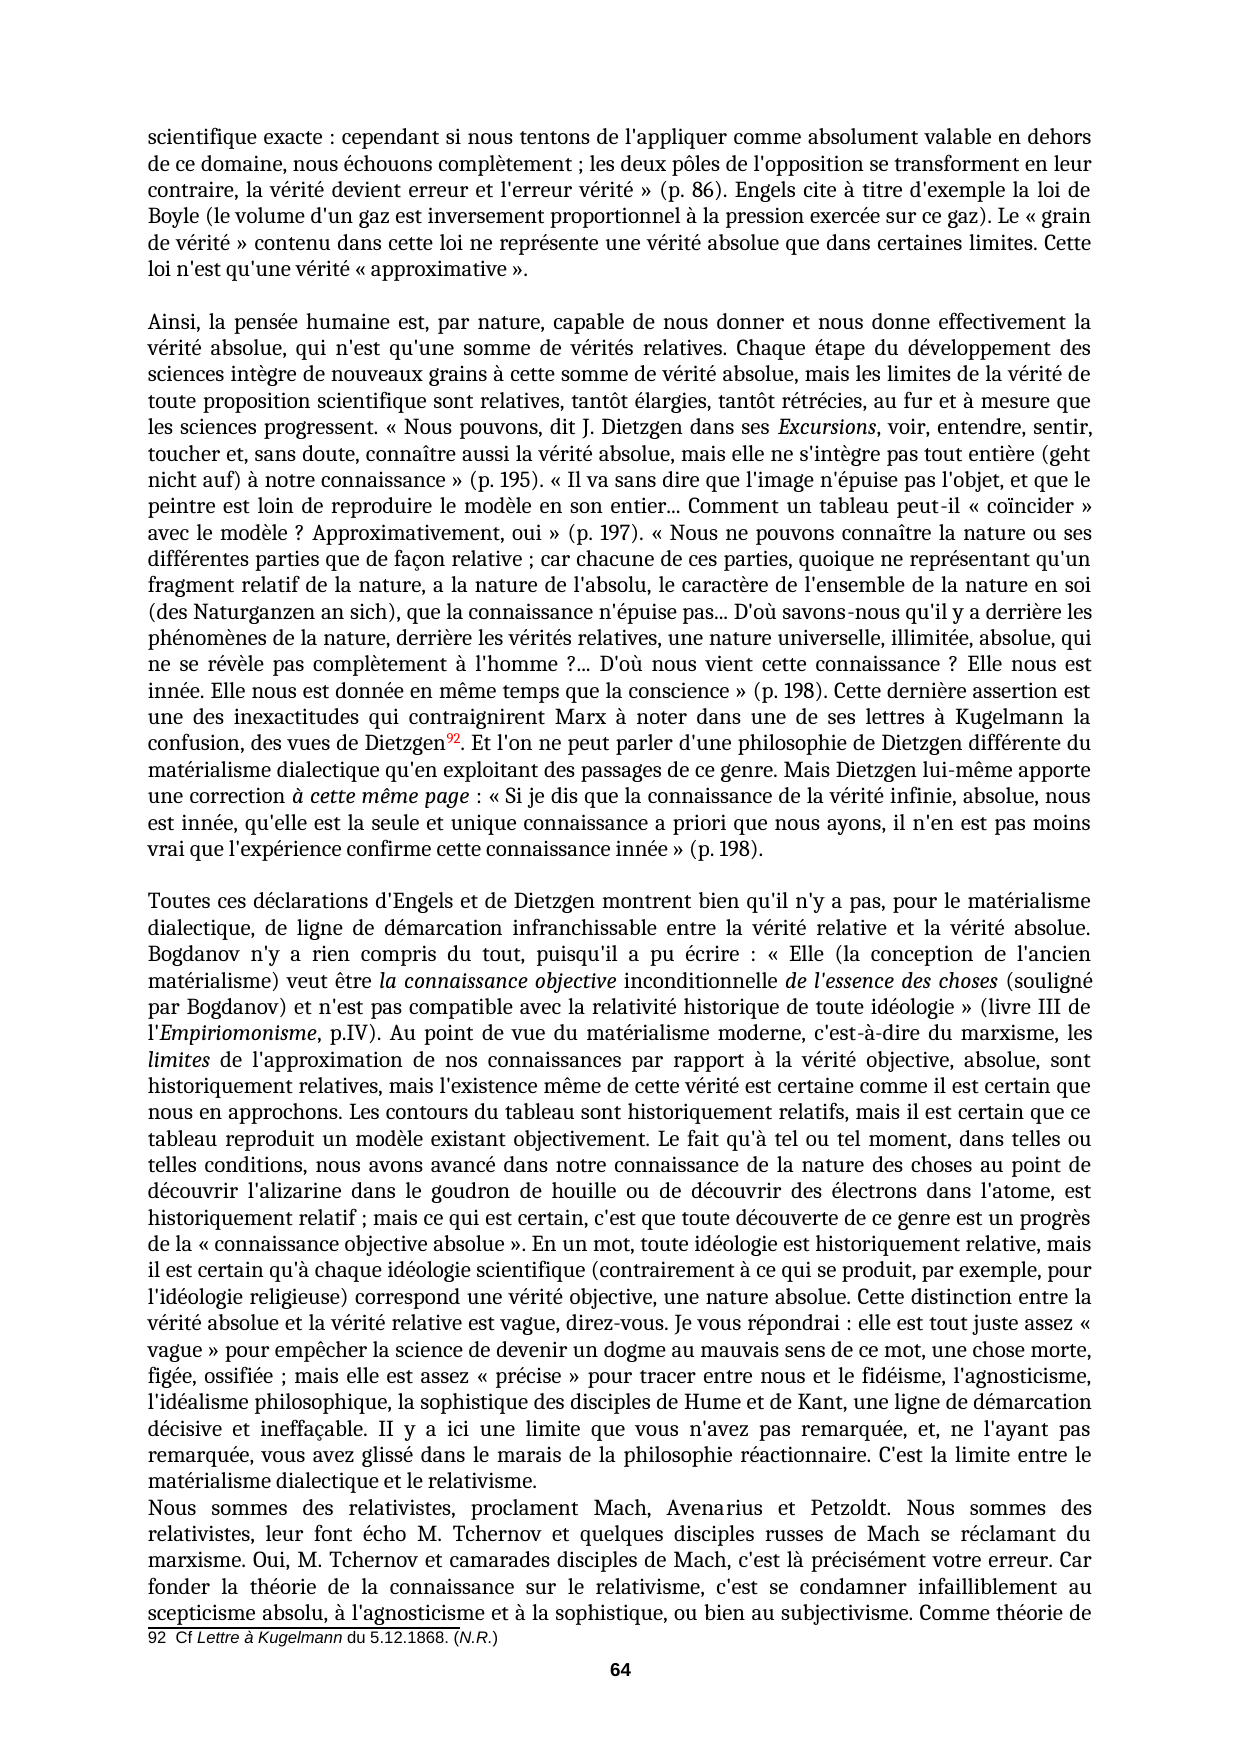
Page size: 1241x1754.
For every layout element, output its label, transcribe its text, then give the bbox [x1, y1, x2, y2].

text Toutes ces déclarations d'Engels et de Dietzgen montrent bien qu'il n'y a pas, pour le matérialisme dialectique, de ligne de démarcation infranchissable entre la vérité relative et la vérité absolue. Bogdanov n'y a rien compris du tout, puisqu'il a pu écrire : « Elle (la conception de l'ancien matérialisme) veut être la connaissance objective inconditionnelle de l'essence des choses (souligné par Bogdanov) et n'est pas compatible avec la relativité historique de toute idéologie » (livre III de l'Empiriomonisme, p.IV). Au point de vue du matérialisme moderne, c'est‑à‑dire du marxisme, les limites de l'approximation de nos connaissances par rapport à la vérité objective, absolue, sont historiquement relatives, mais l'existence même de cette vérité est certaine comme il est certain que nous en approchons. Les contours du tableau sont historiquement relatifs, mais il est certain que ce tableau reproduit un modèle existant objectivement. Le fait qu'à tel ou tel moment, dans telles ou telles conditions, nous avons avancé dans notre connaissance de la nature des choses au point de découvrir l'alizarine dans le goudron de houille ou de découvrir des électrons dans l'atome, est historiquement relatif ; mais ce qui est certain, c'est que toute découverte de ce genre est un progrès de la « connaissance objective absolue ». En un mot, toute idéologie est historiquement relative, mais il est certain qu'à chaque idéologie scientifique (contrairement à ce qui se produit, par exemple, pour l'idéologie religieuse) correspond une vérité objective, une nature absolue. Cette distinction entre la vérité absolue et la vérité relative est vague, direz-vous. Je vous répondrai : elle est tout juste assez « vague » pour empêcher la science de devenir un dogme au mauvais sens de ce mot, une chose morte, figée, ossifiée ; mais elle est assez « précise » pour tracer entre nous et le fidéisme, l'agnosticisme, l'idéalisme philosophique, la sophistique des disciples de Hume et de Kant, une ligne de démarcation décisive et ineffaçable. II y a ici une limite que vous n'avez pas remarquée, et, ne l'ayant pas remarquée, vous avez glissé dans le marais de la philosophie réactionnaire. C'est la limite entre le matérialisme dialectique et le relativisme. [148, 888, 1093, 1494]
text Ainsi, la pensée humaine est, par nature, capable de nous donner et nous donne effectivement la vérité absolue, qui n'est qu'une somme de vérités relatives. Chaque étape du développement des sciences intègre de nouveaux grains à cette somme de vérité absolue, mais les limites de la vérité de toute proposition scientifique sont relatives, tantôt élargies, tantôt rétrécies, au fur et à mesure que les sciences progressent. « Nous pouvons, dit J. Dietzgen dans ses Excursions, voir, entendre, sentir, toucher et, sans doute, connaître aussi la vérité absolue, mais elle ne s'intègre pas tout entière (geht nicht auf) à notre connaissance » (p. 195). « Il va sans dire que l'image n'épuise pas l'objet, et que le peintre est loin de reproduire le modèle en son entier... Comment un tableau peut‑il « coïncider » avec le modèle ? Approximativement, oui » (p. 197). « Nous ne pouvons connaître la nature ou ses différentes parties que de façon relative ; car chacune de ces parties, quoique ne représentant qu'un fragment relatif de la nature, a la nature de l'absolu, le caractère de l'ensemble de la nature en soi (des Naturganzen an sich), que la connaissance n'épuise pas... D'où savons‑nous qu'il y a derrière les phénomènes de la nature, derrière les vérités relatives, une nature universelle, illimitée, absolue, qui ne se révèle pas complètement à l'homme ?... D'où nous vient cette connaissance ? Elle nous est innée. Elle nous est donnée en même temps que la conscience » (p. 198). Cette dernière assertion est une des inexactitudes qui contraignirent Marx à noter dans une de ses lettres à Kugelmann la confusion, des vues de Dietzgen. Et l'on ne peut parler d'une philosophie de Dietzgen différente du matérialisme dialectique qu'en exploitant des passages de ce genre. Mais Dietzgen lui-même apporte une correction à cette même page : « Si je dis que la connaissance de la vérité infinie, absolue, nous est innée, qu'elle est la seule et unique connaissance a priori que nous ayons, il n'en est pas moins vrai que l'expérience confirme cette connaissance innée » (p. 198). [148, 308, 1093, 862]
text Nous sommes des relativistes, proclament Mach, Avena­rius et Petzoldt. Nous sommes des relativistes, leur font écho M. Tchernov et quelques disciples russes de Mach se réclamant du marxisme. Oui, M. Tchernov et camarades disciples de Mach, c'est là précisément votre erreur. Car fonder la théorie de la connaissance sur le relativisme, c'est se condamner infailliblement au scepticisme absolu, à l'agnosticisme et à la sophistique, ou bien au subjectivisme. Comme théorie de [148, 1494, 1093, 1626]
text Cf Lettre à Kugelmann du 5.12.1868. (N.R.) [148, 1628, 1093, 1647]
text scientifique exacte : cependant si nous tentons de l'appliquer comme absolument valable en dehors de ce domaine, nous échouons complètement ; les deux pôles de l'opposition se transforment en leur contraire, la vérité devient erreur et l'erreur vérité » (p. 86). Engels cite à titre d'exemple la loi de Boyle (le volume d'un gaz est inversement proportionnel à la pression exercée sur ce gaz). Le « grain de vérité » contenu dans cette loi ne représente une vérité absolue que dans certaines limites. Cette loi n'est qu'une vérité « approximative ». [148, 124, 1093, 282]
